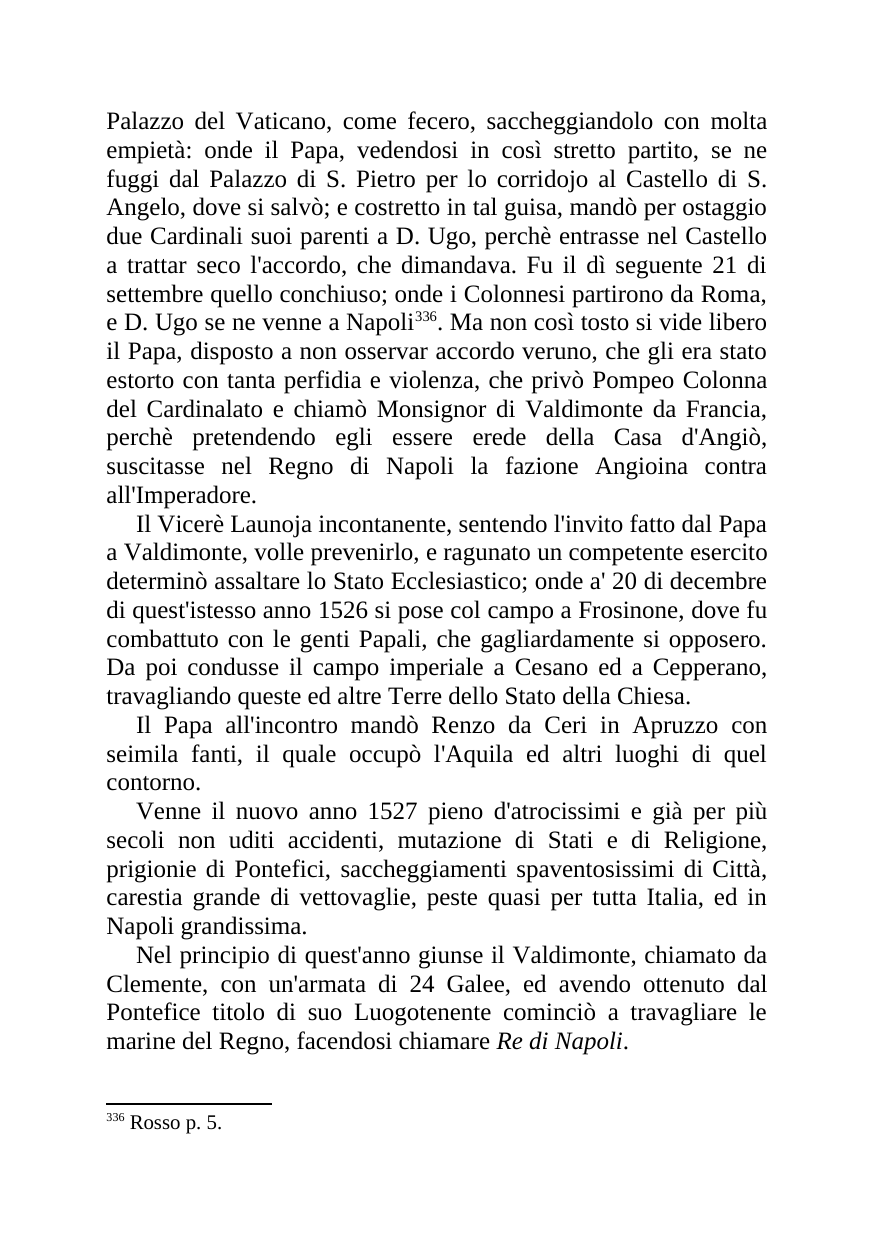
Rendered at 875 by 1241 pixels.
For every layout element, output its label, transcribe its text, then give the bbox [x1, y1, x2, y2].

text Nel principio di quest'anno giunse il Valdimonte, chiamato da Clemente, con un'armata di 24 Galee, ed avendo ottenuto dal Pontefice titolo di suo Luogotenente cominciò a travagliare le marine del Regno, facendosi chiamare Re di Napoli. [106, 940, 768, 1055]
text Il Papa all'incontro mandò Renzo da Ceri in Apruzzo con seimila fanti, il quale occupò l'Aquila ed altri luoghi di quel contorno. [106, 710, 768, 796]
text Rosso p. 5. [106, 1110, 768, 1134]
text Il Vicerè Launoja incontanente, sentendo l'invito fatto dal Papa a Valdimonte, volle prevenirlo, e ragunato un competente esercito determinò assaltare lo Stato Ecclesiastico; onde a' 20 di decembre di quest'istesso anno 1526 si pose col campo a Frosinone, dove fu combattuto con le genti Papali, che gagliardamente si opposero. Da poi condusse il campo imperiale a Cesano ed a Cepperano, travagliando queste ed altre Terre dello Stato della Chiesa. [106, 509, 768, 710]
text Palazzo del Vaticano, come fecero, saccheggiandolo con molta empietà: onde il Papa, vedendosi in così stretto partito, se ne fuggi dal Palazzo di S. Pietro per lo corridojo al Castello di S. Angelo, dove si salvò; e costretto in tal guisa, mandò per ostaggio due Cardinali suoi parenti a D. Ugo, perchè entrasse nel Castello a trattar seco l'accordo, che dimandava. Fu il dì seguente 21 di settembre quello conchiuso; onde i Colonnesi partirono da Roma, e D. Ugo se ne venne a Napoli. Ma non così tosto si vide libero il Papa, disposto a non osservar accordo veruno, che gli era stato estorto con tanta perfidia e violenza, che privò Pompeo Colonna del Cardinalato e chiamò Monsignor di Valdimonte da Francia, perchè pretendendo egli essere erede della Casa d'Angiò, suscitasse nel Regno di Napoli la fazione Angioina contra all'Imperadore. [106, 106, 768, 509]
text Venne il nuovo anno 1527 pieno d'atrocissimi e già per più secoli non uditi accidenti, mutazione di Stati e di Religione, prigionie di Pontefici, saccheggiamenti spaventosissimi di Città, carestia grande di vettovaglie, peste quasi per tutta Italia, ed in Napoli grandissima. [106, 796, 768, 940]
